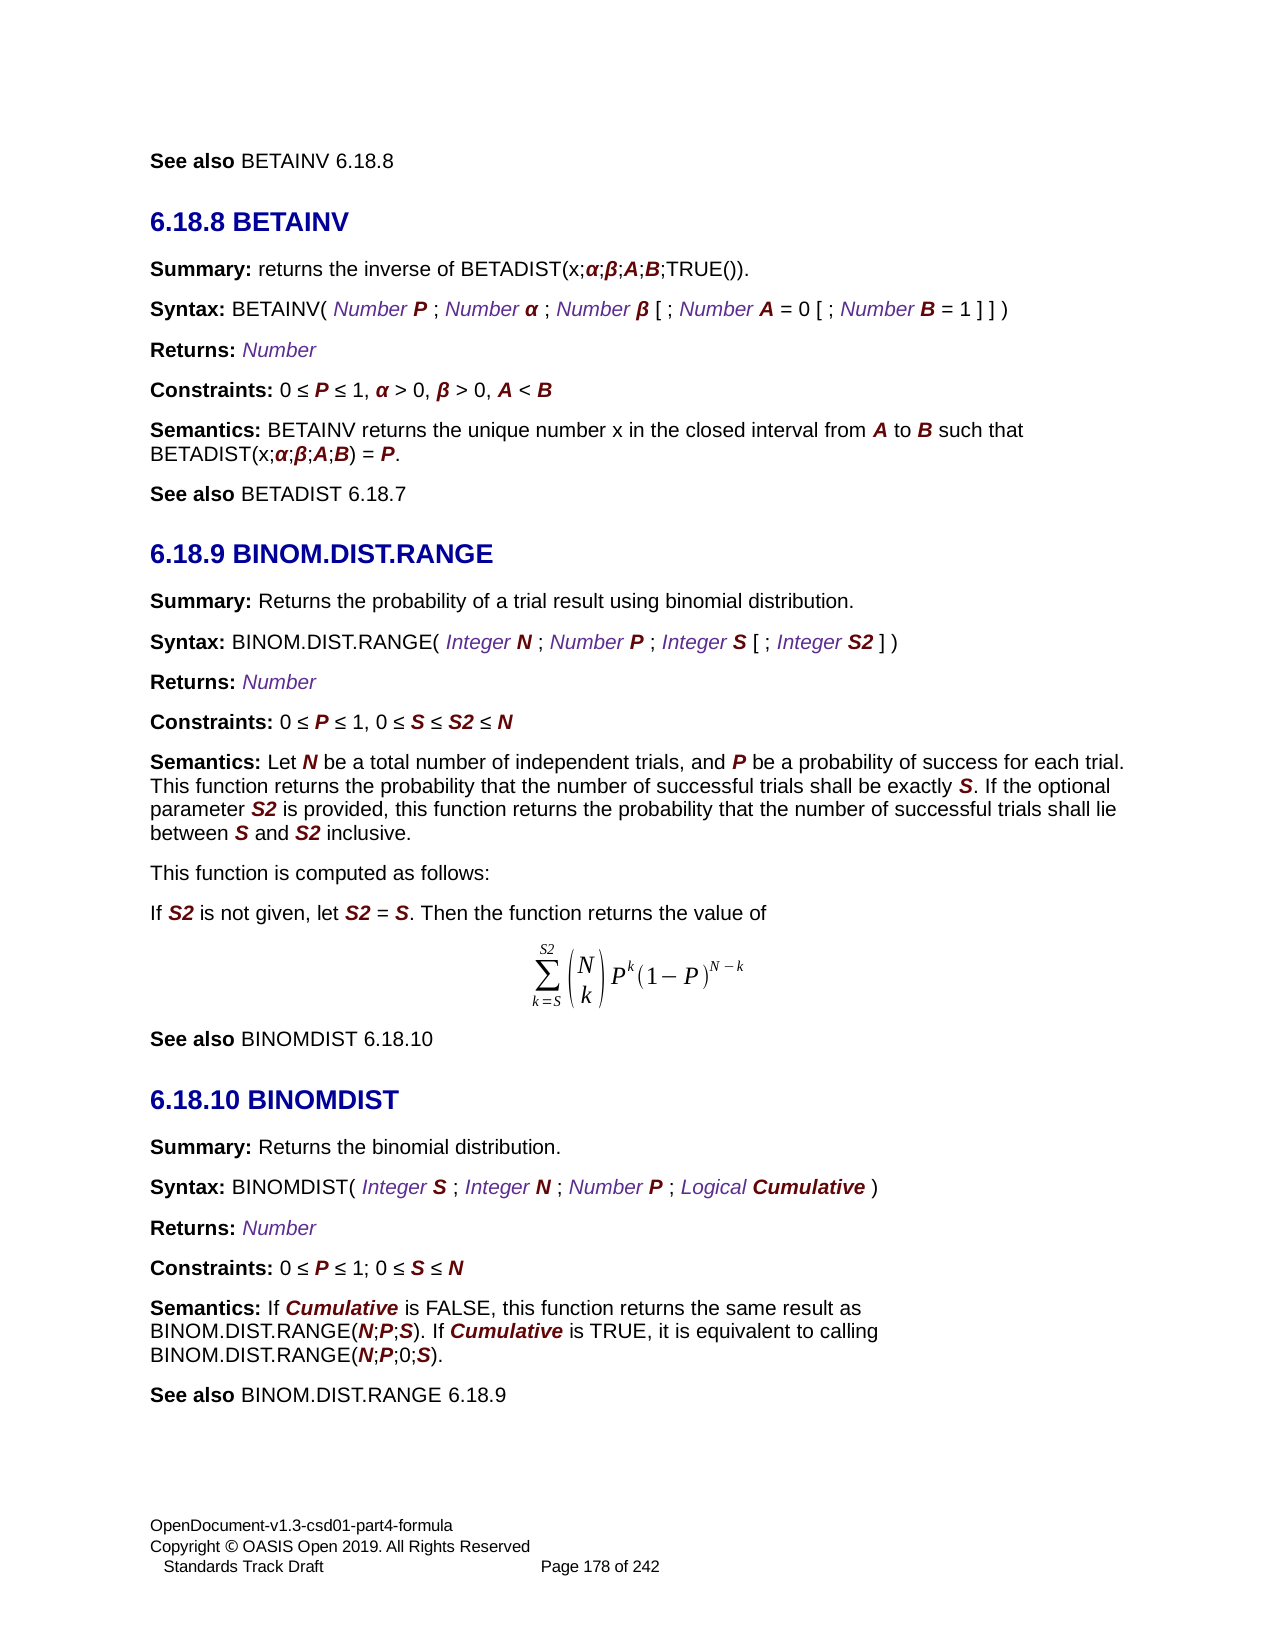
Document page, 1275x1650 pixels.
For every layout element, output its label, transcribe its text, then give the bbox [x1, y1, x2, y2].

text Semantics: BETAINV returns the unique number x in the closed interval from A to B such that BETADIST(x;α;β;A;B) = P. [150, 418, 1125, 466]
text Summary: Returns the probability of a trial result using binomial distribution. [150, 590, 1125, 613]
text Constraints: 0 ≤ P ≤ 1, α > 0, β > 0, A < B [150, 378, 1125, 402]
text Summary: returns the inverse of BETADIST(x;α;β;A;B;TRUE()). [150, 258, 1125, 281]
text If S2 is not given, let S2 = S. Then the function returns the value of [150, 902, 1125, 925]
text See also BINOM.DIST.RANGE 6.18.9 [150, 1384, 1125, 1407]
text Constraints: 0 ≤ P ≤ 1; 0 ≤ S ≤ N [150, 1256, 1125, 1280]
text Returns: Number [150, 1216, 1125, 1239]
text Constraints: 0 ≤ P ≤ 1, 0 ≤ S ≤ S2 ≤ N [150, 711, 1125, 734]
subtitle BINOM.DIST.RANGE [150, 539, 1125, 569]
text Semantics: Let N be a total number of independent trials, and P be a probability of success for each trial. This function returns the probability that the number of successful trials shall be exactly S. If the optional parameter S2 is provided, this function returns the probability that the number of successful trials shall lie between S and S2 inclusive. [150, 751, 1125, 845]
text Syntax: BINOM.DIST.RANGE( Integer N ; Number P ; Integer S [ ; Integer S2 ] ) [150, 630, 1125, 654]
text See also BETAINV 6.18.8 [150, 150, 1125, 173]
subtitle BINOMDIST [150, 1085, 1125, 1115]
text Returns: Number [150, 338, 1125, 362]
text See also BINOMDIST 6.18.10 [150, 1028, 1125, 1051]
text Syntax: BINOMDIST( Integer S ; Integer N ; Number P ; Logical Cumulative ) [150, 1176, 1125, 1199]
text This function is computed as follows: [150, 862, 1125, 885]
subtitle BETAINV [150, 207, 1125, 237]
text Summary: Returns the binomial distribution. [150, 1136, 1125, 1159]
text Syntax: BETAINV( Number P ; Number α ; Number β [ ; Number A = 0 [ ; Number B = 1 ] ] ) [150, 298, 1125, 321]
text See also BETADIST 6.18.7 [150, 482, 1125, 506]
text Semantics: If Cumulative is FALSE, this function returns the same result as BINOM.DIST.RANGE(N;P;S). If Cumulative is TRUE, it is equivalent to calling BINOM.DIST.RANGE(N;P;0;S). [150, 1296, 1125, 1367]
text Returns: Number [150, 670, 1125, 694]
